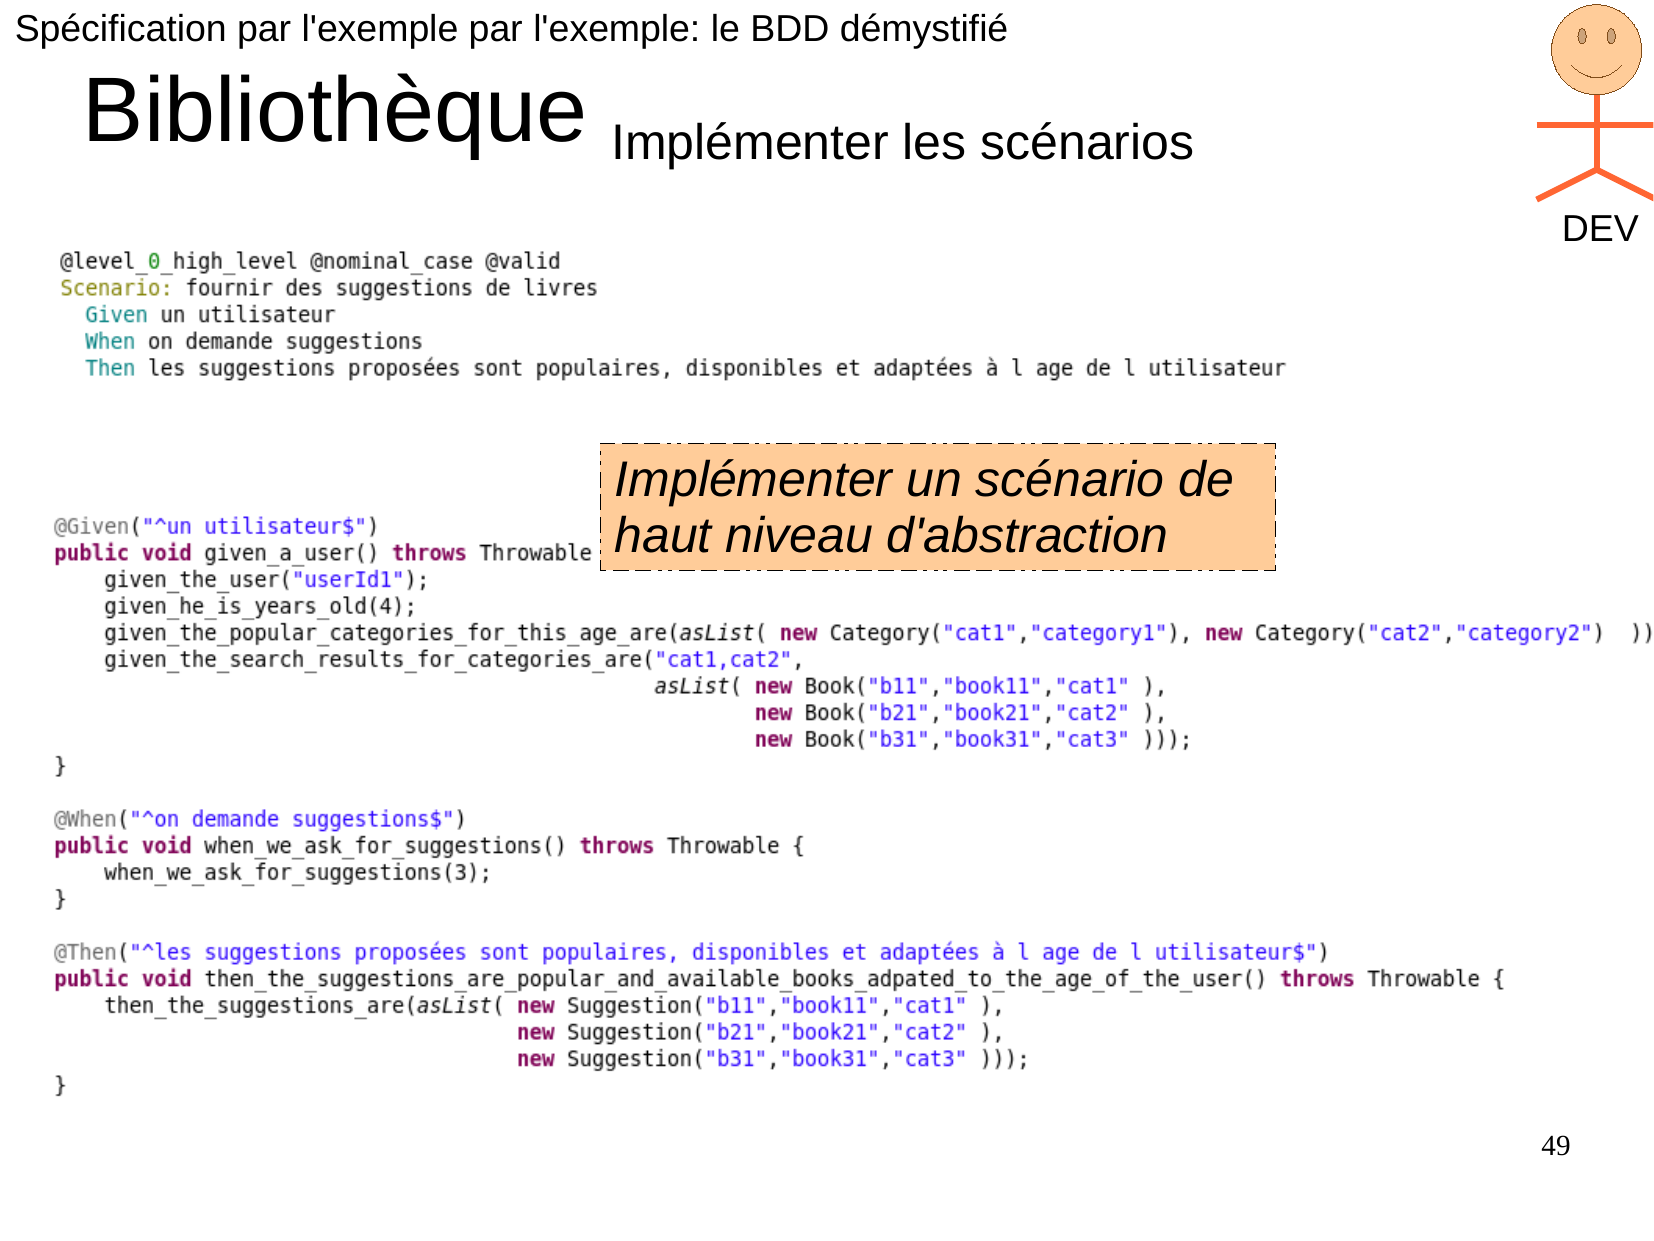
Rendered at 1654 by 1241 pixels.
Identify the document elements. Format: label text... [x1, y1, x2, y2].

text_box Implémenter un scénario de haut niveau d'abstraction [600, 443, 1276, 571]
text_box Spécification par l'exemple par l'exemple: le BDD démystifié [0, 0, 1024, 57]
text_box [1571, 4, 1642, 95]
text_box Implémenter les scénarios [596, 106, 1210, 178]
text_box DEV [1536, 199, 1654, 257]
title Bibliothèque [82, 5, 1571, 213]
picture [42, 509, 1654, 1104]
picture [45, 247, 1341, 391]
